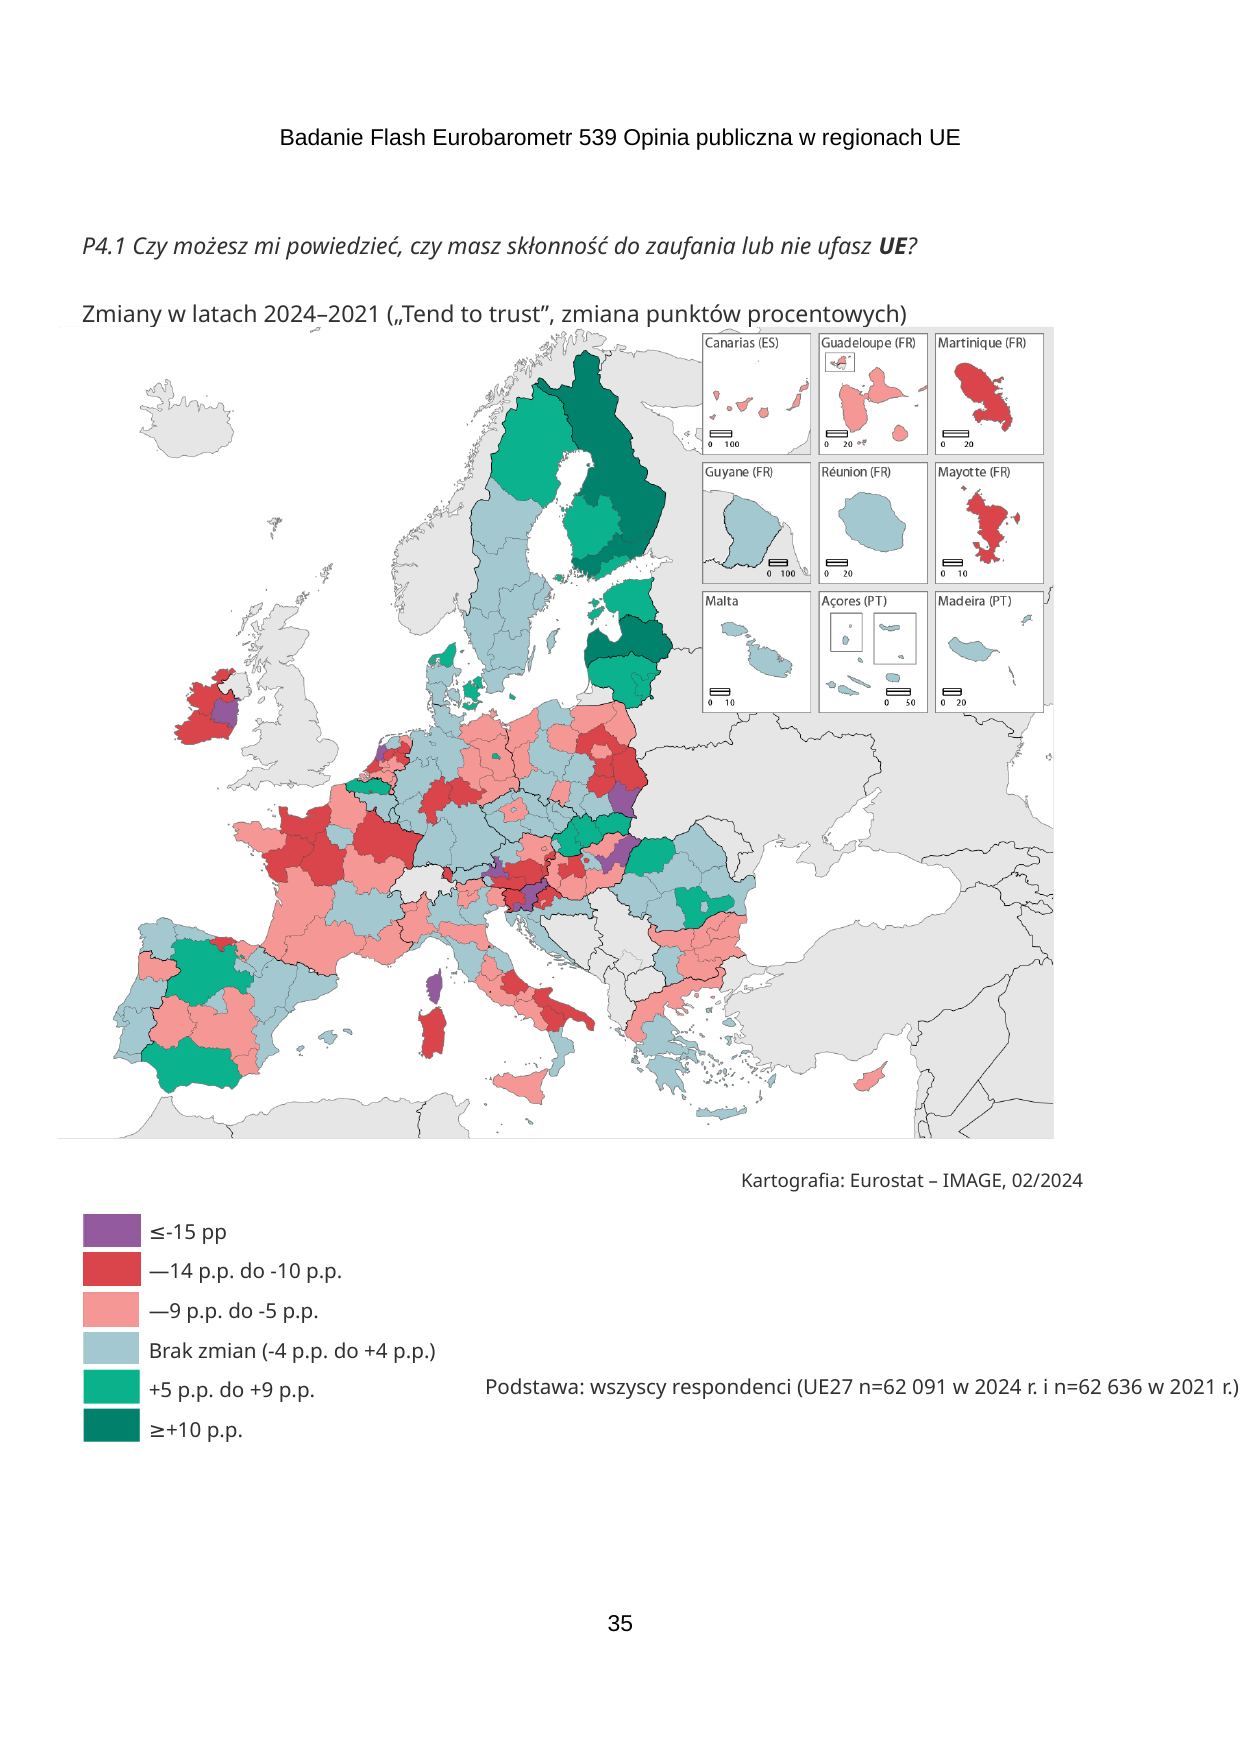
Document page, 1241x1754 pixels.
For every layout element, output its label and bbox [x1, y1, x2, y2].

picture [84, 1370, 139, 1403]
picture [84, 1409, 139, 1441]
picture [83, 1214, 141, 1247]
picture [58, 325, 1055, 1139]
picture [83, 1252, 141, 1286]
picture [83, 1292, 139, 1327]
picture [83, 1332, 139, 1364]
